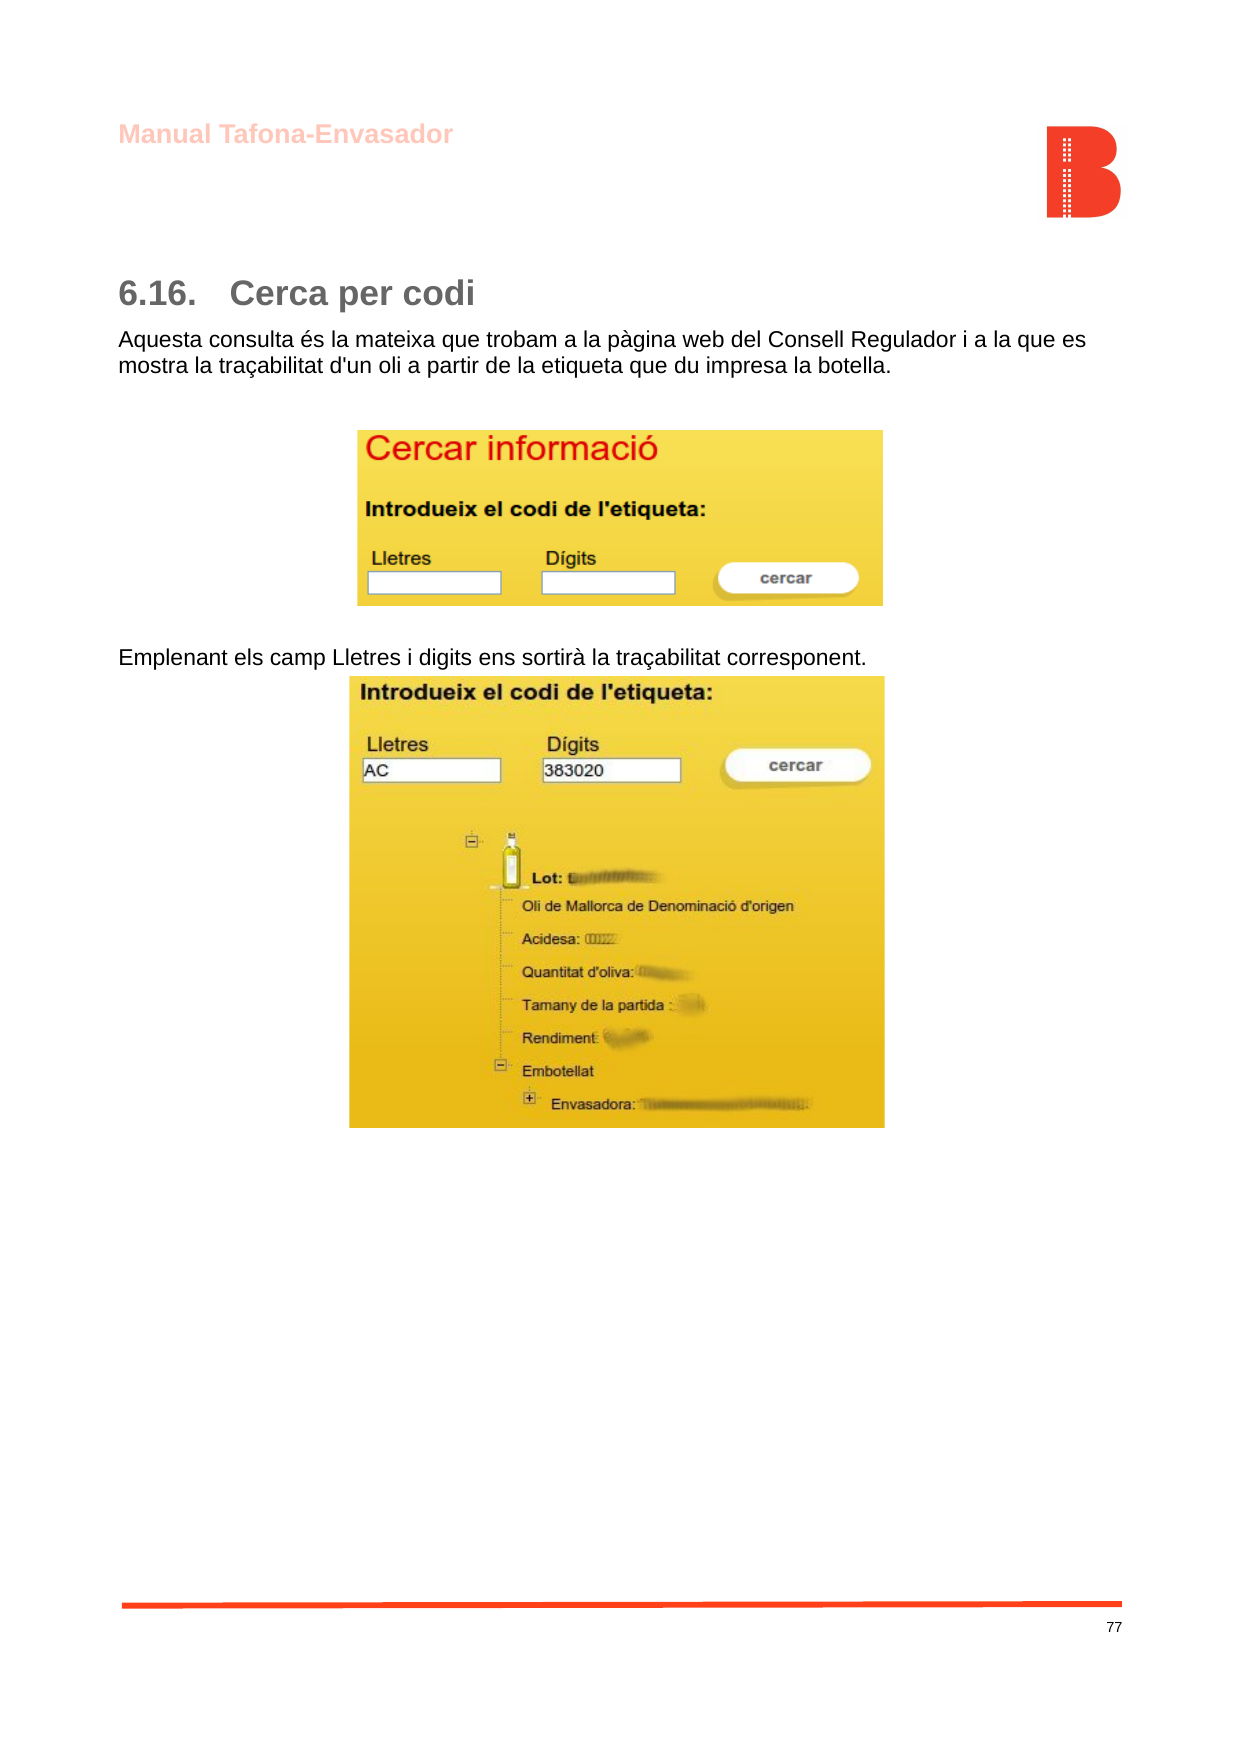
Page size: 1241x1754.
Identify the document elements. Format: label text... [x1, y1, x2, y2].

picture [1036, 124, 1130, 221]
subtitle Cerca per codi [118, 273, 1122, 313]
picture [349, 676, 885, 1128]
text Aquesta consulta és la mateixa que trobam a la pàgina web del Consell Regulador i a la que es mostra la traçabilitat d'un oli a partir de la etiqueta que du impresa la botella. [118, 326, 1122, 378]
text Emplenant els camp Lletres i digits ens sortirà la traçabilitat corresponent. [118, 644, 1122, 670]
picture [357, 430, 883, 606]
